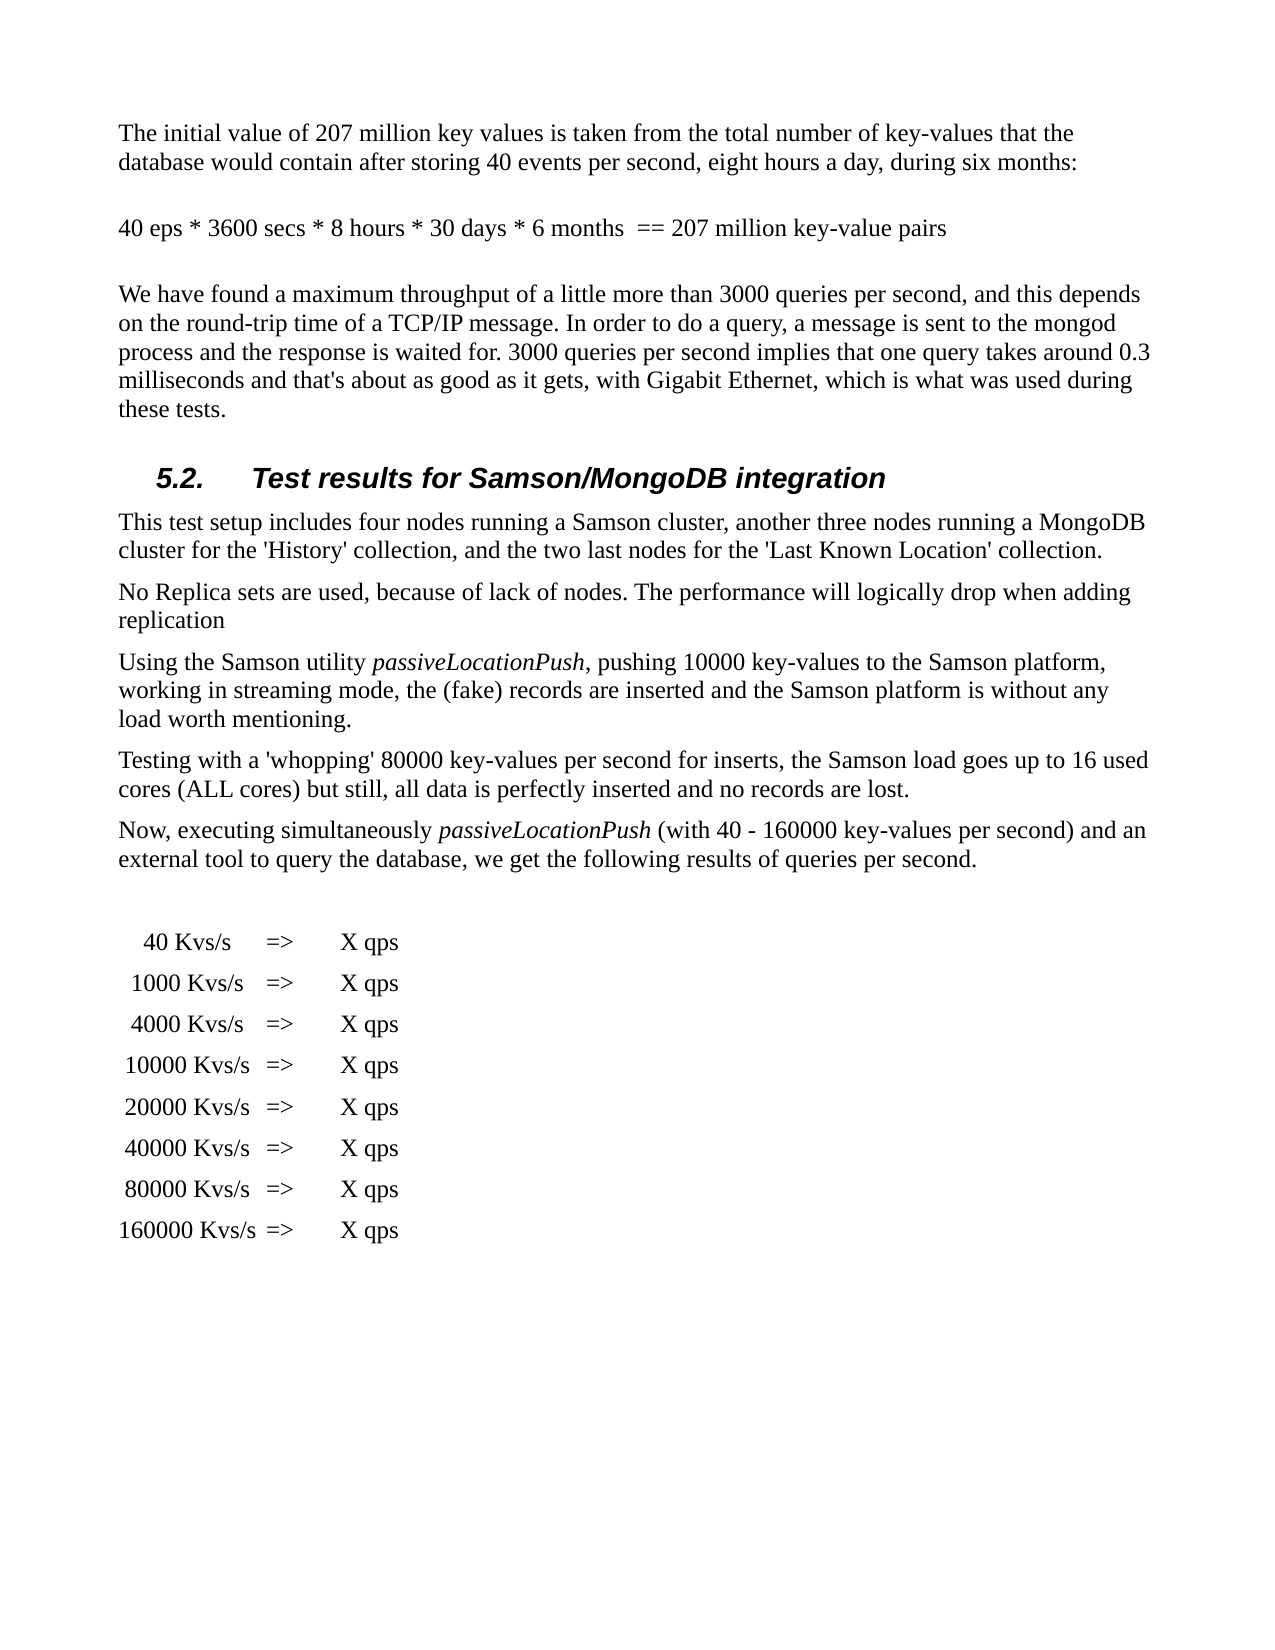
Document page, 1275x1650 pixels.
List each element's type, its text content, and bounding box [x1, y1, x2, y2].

text 10000 Kvs/s => X qps [118, 1050, 1157, 1079]
text 80000 Kvs/s => X qps [118, 1174, 1157, 1203]
text The initial value of 207 million key values is taken from the total number of key-values that the database would contain after storing 40 events per second, eight hours a day, during six months: [118, 118, 1157, 176]
text No Replica sets are used, because of lack of nodes. The performance will logically drop when adding replication [118, 577, 1157, 634]
text 40000 Kvs/s => X qps [118, 1133, 1157, 1162]
subtitle Test results for Samson/MongoDB integration [148, 461, 1157, 494]
text 1000 Kvs/s => X qps [118, 968, 1157, 997]
text We have found a maximum throughput of a little more than 3000 queries per second, and this depends on the round-trip time of a TCP/IP message. In order to do a query, a message is sent to the mongod process and the response is waited for. 3000 queries per second implies that one query takes around 0.3 milliseconds and that's about as good as it gets, with Gigabit Ethernet, which is what was used during these tests. [118, 279, 1157, 423]
text 20000 Kvs/s => X qps [118, 1092, 1157, 1120]
text Using the Samson utility passiveLocationPush, pushing 10000 key-values to the Samson platform, working in streaming mode, the (fake) records are inserted and the Samson platform is without any load worth mentioning. [118, 647, 1157, 733]
text 160000 Kvs/s => X qps [118, 1215, 1157, 1244]
text This test setup includes four nodes running a Samson cluster, another three nodes running a MongoDB cluster for the 'History' collection, and the two last nodes for the 'Last Known Location' collection. [118, 507, 1157, 564]
text 40 eps * 3600 secs * 8 hours * 30 days * 6 months == 207 million key-value pairs [118, 213, 1157, 242]
text 4000 Kvs/s => X qps [118, 1009, 1157, 1038]
text Testing with a 'whopping' 80000 key-values per second for inserts, the Samson load goes up to 16 used cores (ALL cores) but still, all data is perfectly inserted and no records are lost. [118, 745, 1157, 803]
text 40 Kvs/s => X qps [118, 927, 1157, 955]
text Now, executing simultaneously passiveLocationPush (with 40 - 160000 key-values per second) and an external tool to query the database, we get the following results of queries per second. [118, 815, 1157, 873]
